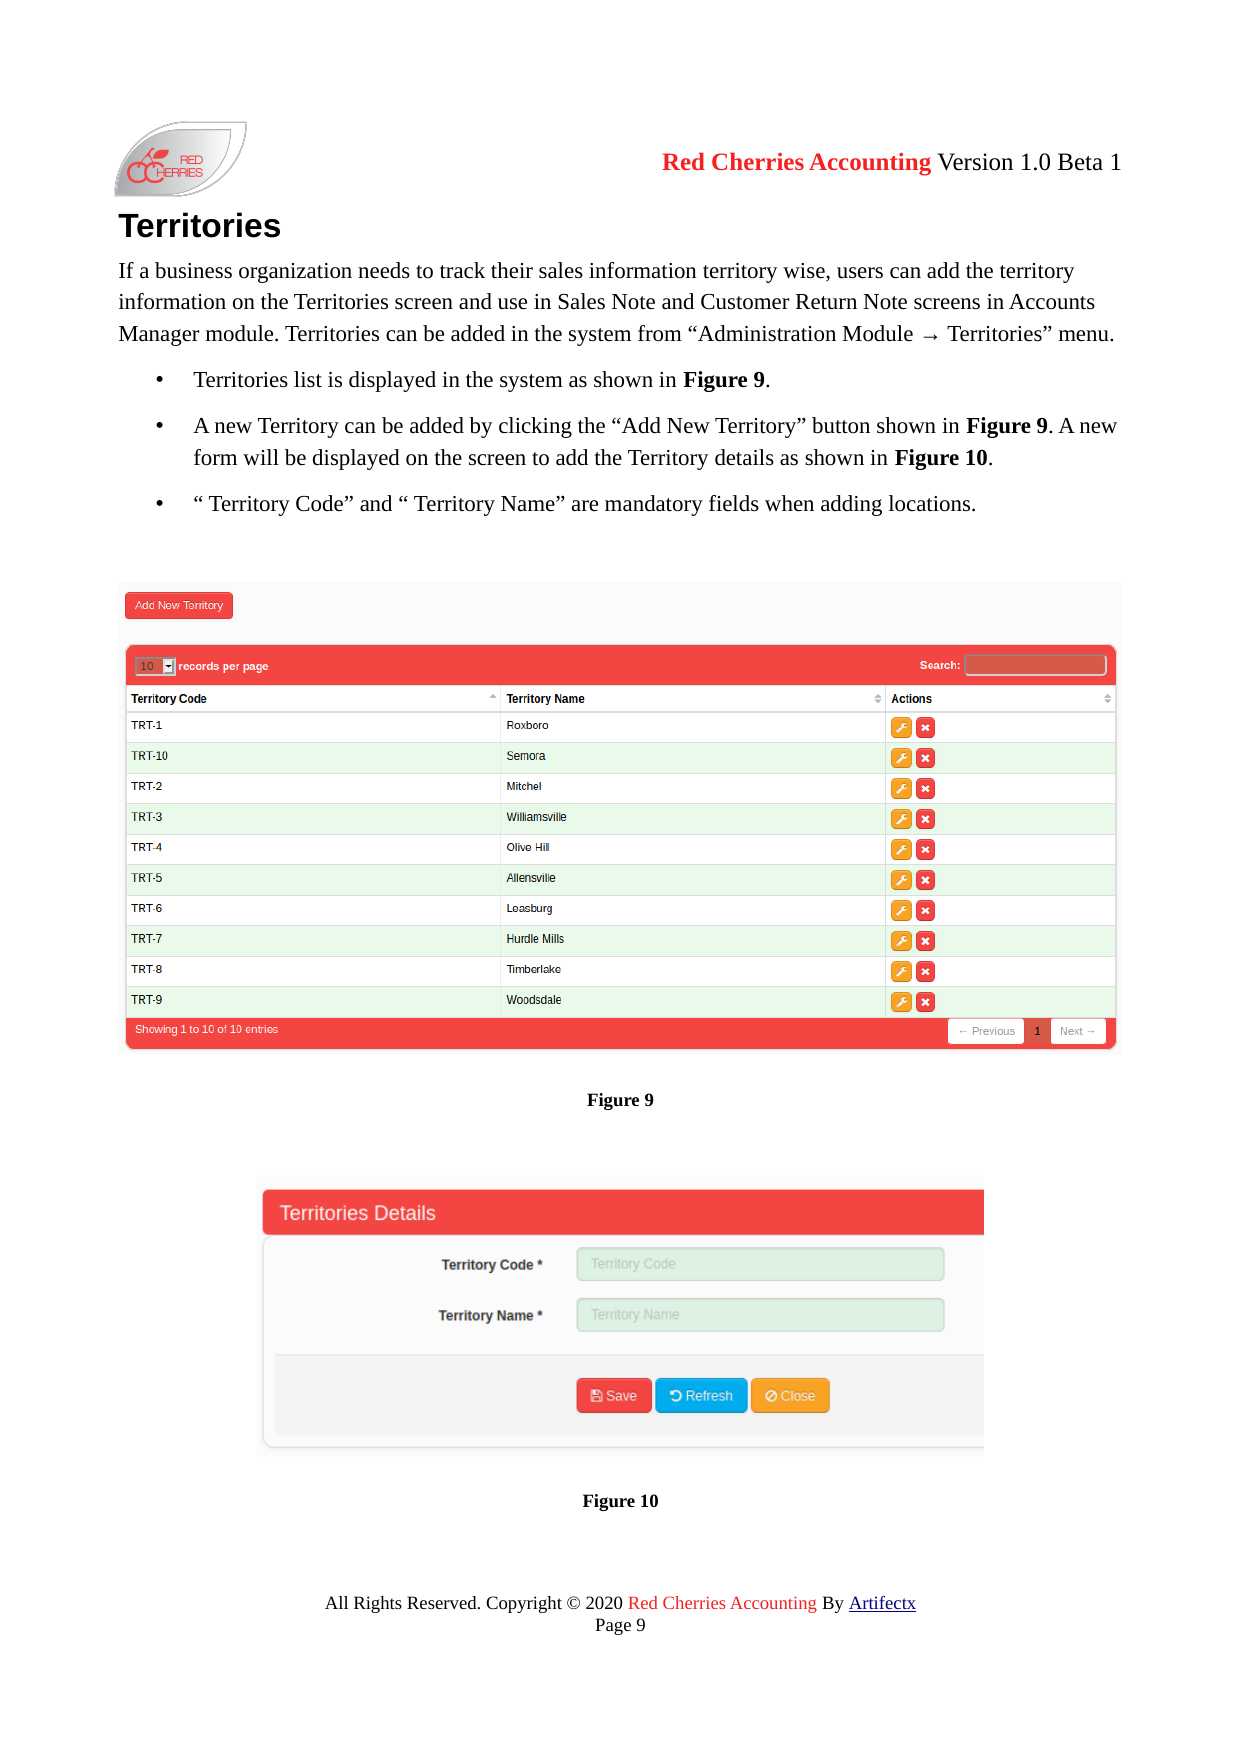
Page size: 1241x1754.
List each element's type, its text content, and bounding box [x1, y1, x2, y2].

subtitle Territories [118, 206, 1122, 244]
text Figure 9 [118, 1089, 1122, 1110]
picture [256, 1175, 984, 1457]
list “ Territory Code” and “ Territory Name” are mandatory fields when adding locations. [156, 490, 1122, 516]
list A new Territory can be added by clicking the “Add New Territory” button shown in Figure 9. A new form will be displayed on the screen to add the Territory details as shown in Figure 10. [156, 412, 1122, 470]
picture [118, 582, 1123, 1055]
list Territories list is displayed in the system as shown in Figure 9. [156, 366, 1122, 392]
text Figure 10 [118, 1490, 1122, 1512]
picture [113, 120, 248, 198]
text If a business organization needs to track their sales information territory wise, users can add the territory information on the Territories screen and use in Sales Note and Customer Return Note screens in Accounts Manager module. Territories can be added in the system from “Administration Module → Territories” menu. [118, 257, 1122, 346]
